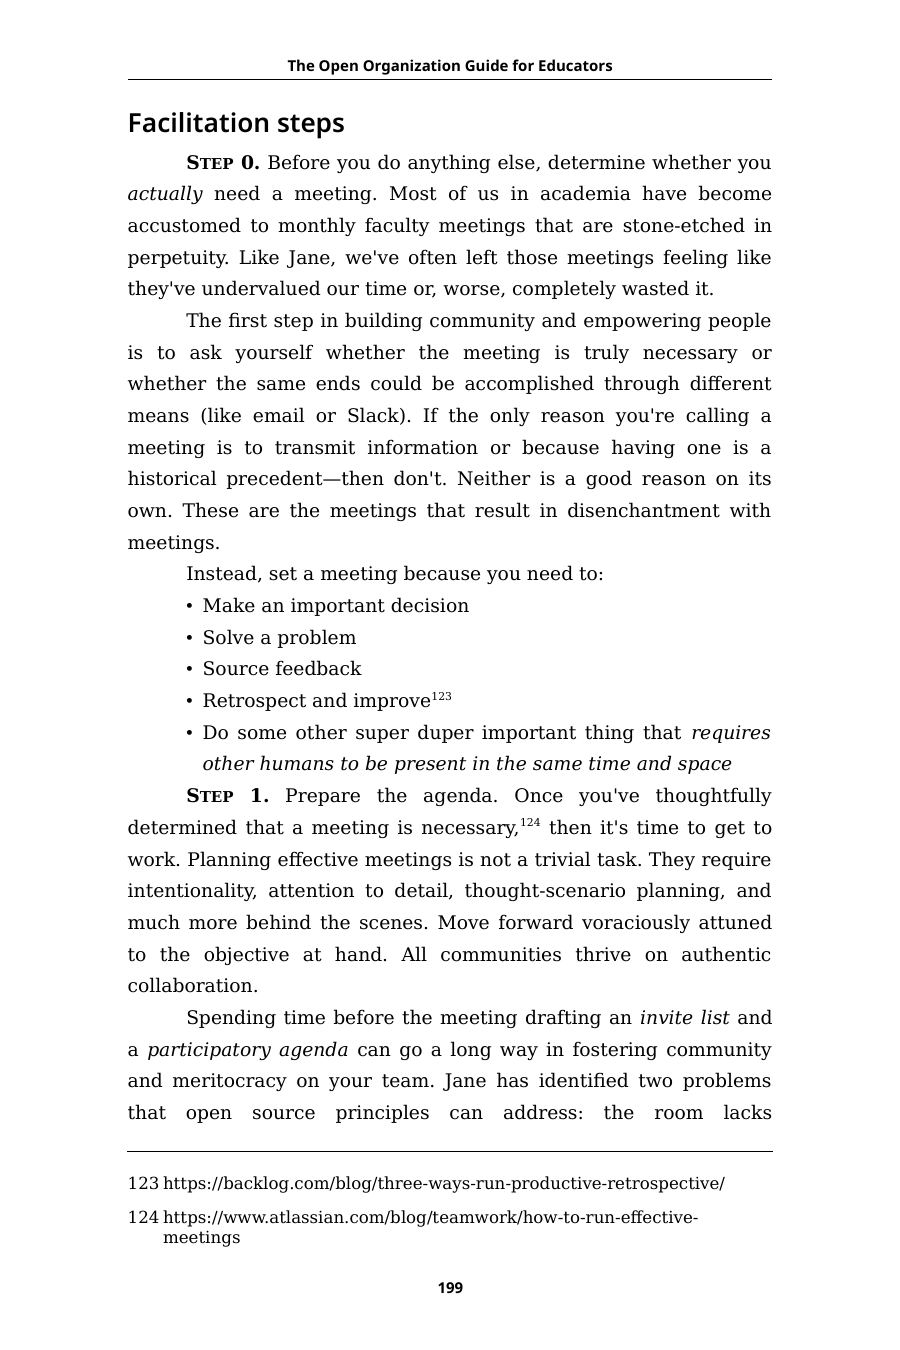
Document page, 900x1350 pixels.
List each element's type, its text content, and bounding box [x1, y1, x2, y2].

text https://www.atlassian.com/blog/teamwork/how-to-run-effective-meetings [127, 1208, 772, 1247]
text Step 0. Before you do anything else, determine whether you actually need a meeting. Most of us in academia have become accustomed to monthly faculty meetings that are stone-etched in perpetuity. Like Jane, we've often left those meetings feeling like they've undervalued our time or, worse, completely wasted it. [127, 152, 772, 300]
text The first step in building community and empowering people is to ask yourself whether the meeting is truly necessary or whether the same ends could be accomplished through different means (like email or Slack). If the only reason you're calling a meeting is to transmit information or because having one is a historical precedent—then don't. Neither is a good reason on its own. These are the meetings that result in disenchantment with meetings. [127, 310, 772, 554]
list Solve a problem [186, 627, 772, 649]
list Source feedback [186, 658, 772, 680]
list https://backlog.com/blog/three-ways-run-productive-retrospective/ [127, 1174, 772, 1193]
subtitle Facilitation steps [127, 109, 772, 139]
text Spending time before the meeting drafting an invite list and a participatory agenda can go a long way in fostering community and meritocracy on your team. Jane has identified two problems that open source principles can address: the room lacks [127, 1007, 772, 1124]
list Do some other super duper important thing that requires other humans to be present in the same time and space [186, 722, 772, 775]
text Step 1. Prepare the agenda. Once you've thoughtfully determined that a meeting is necessary, then it's time to get to work. Planning effective meetings is not a trivial task. They require intentionality, attention to detail, thought-scenario planning, and much more behind the scenes. Move forward voraciously attuned to the objective at hand. All communities thrive on authentic collaboration. [127, 785, 772, 997]
list Retrospect and improve [186, 690, 772, 712]
text Instead, set a meeting because you need to: [127, 563, 772, 585]
list Make an important decision [186, 595, 772, 617]
